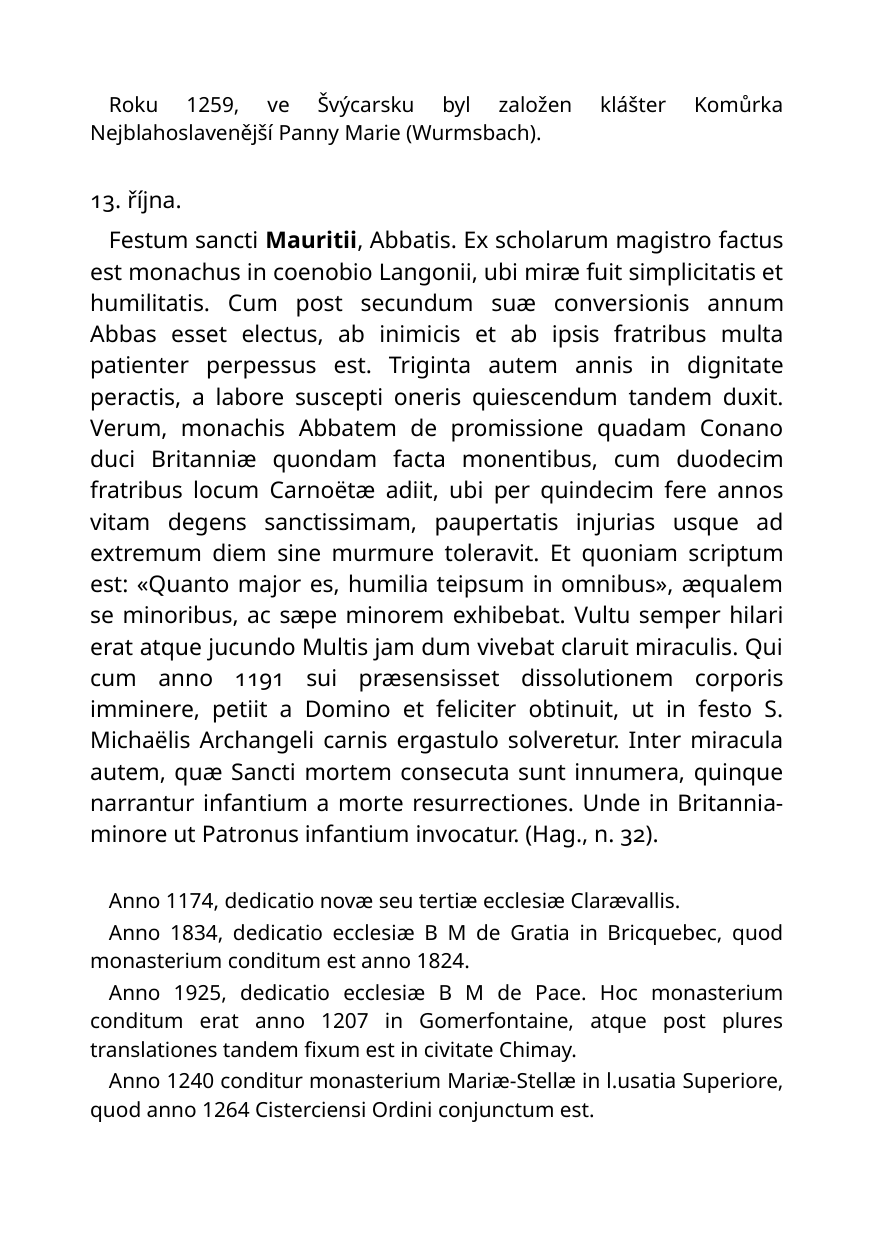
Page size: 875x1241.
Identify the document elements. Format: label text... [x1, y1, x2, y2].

text Anno 1925, dedicatio ecclesiæ B M de Pace. Hoc monasterium conditum erat anno 1207 in Gomerfontaine, atque post plures translationes tandem fixum est in civitate Chimay. [90, 978, 784, 1063]
text Festum sancti Mauritii, Abbatis. Ex scholarum magistro factus est monachus in coenobio Langonii, ubi miræ fuit simplicitatis et humilitatis. Cum post secundum suæ conver­sionis annum Abbas esset electus, ab inimicis et ab ipsis fratribus multa patienter perpessus est. Triginta autem annis in dignitate peractis, a labore suscepti oneris quiescendum tandem duxit. Verum, monachis Abbatem de promissione quadam Conano duci Britanniæ quondam facta monentibus, cum duodecim fratribus locum Carnoëtæ adiit, ubi per quindecim fere annos vitam degens sanctissimam, paupertatis injurias usque ad extremum diem sine murmure toleravit. Et quoniam scriptum est: «Quanto major es, humilia teipsum in omnibus», æqualem se minoribus, ac sæpe minorem exhibebat. Vultu semper hilari erat atque jucundo Multis jam dum vivebat claruit miraculis. Qui cum anno 1191 sui præsensisset dissolutionem corporis imminere, petiit a Domino et feliciter obtinuit, ut in festo S. Michaëlis Archangeli carnis ergastulo solveretur. Inter miracula autem, quæ Sancti mortem consecuta sunt innumera, quinque narrantur infan­tium a morte resurrectiones. Unde in Britannia-minore ut Patronus infantium invocatur. (Hag., n. 32). [90, 224, 784, 849]
text Anno 1240 conditur monasterium Mariæ-Stellæ in l.usatia Superiore, quod anno 1264 Cisterciensi Ordini conjunctum est. [90, 1066, 784, 1123]
text Anno 1174, dedicatio novæ seu tertiæ ecclesiæ Clarævallis. [90, 887, 784, 915]
text Anno 1834, dedicatio ecclesiæ B M de Gratia in Bricquebec, quod monasterium conditum est anno 1824. [90, 918, 784, 975]
text 13. října. [90, 184, 784, 215]
text Roku 1259, ve Švýcarsku byl založen klášter Komůrka Nejblahoslavenější Panny Marie (Wurmsbach). [90, 90, 784, 147]
